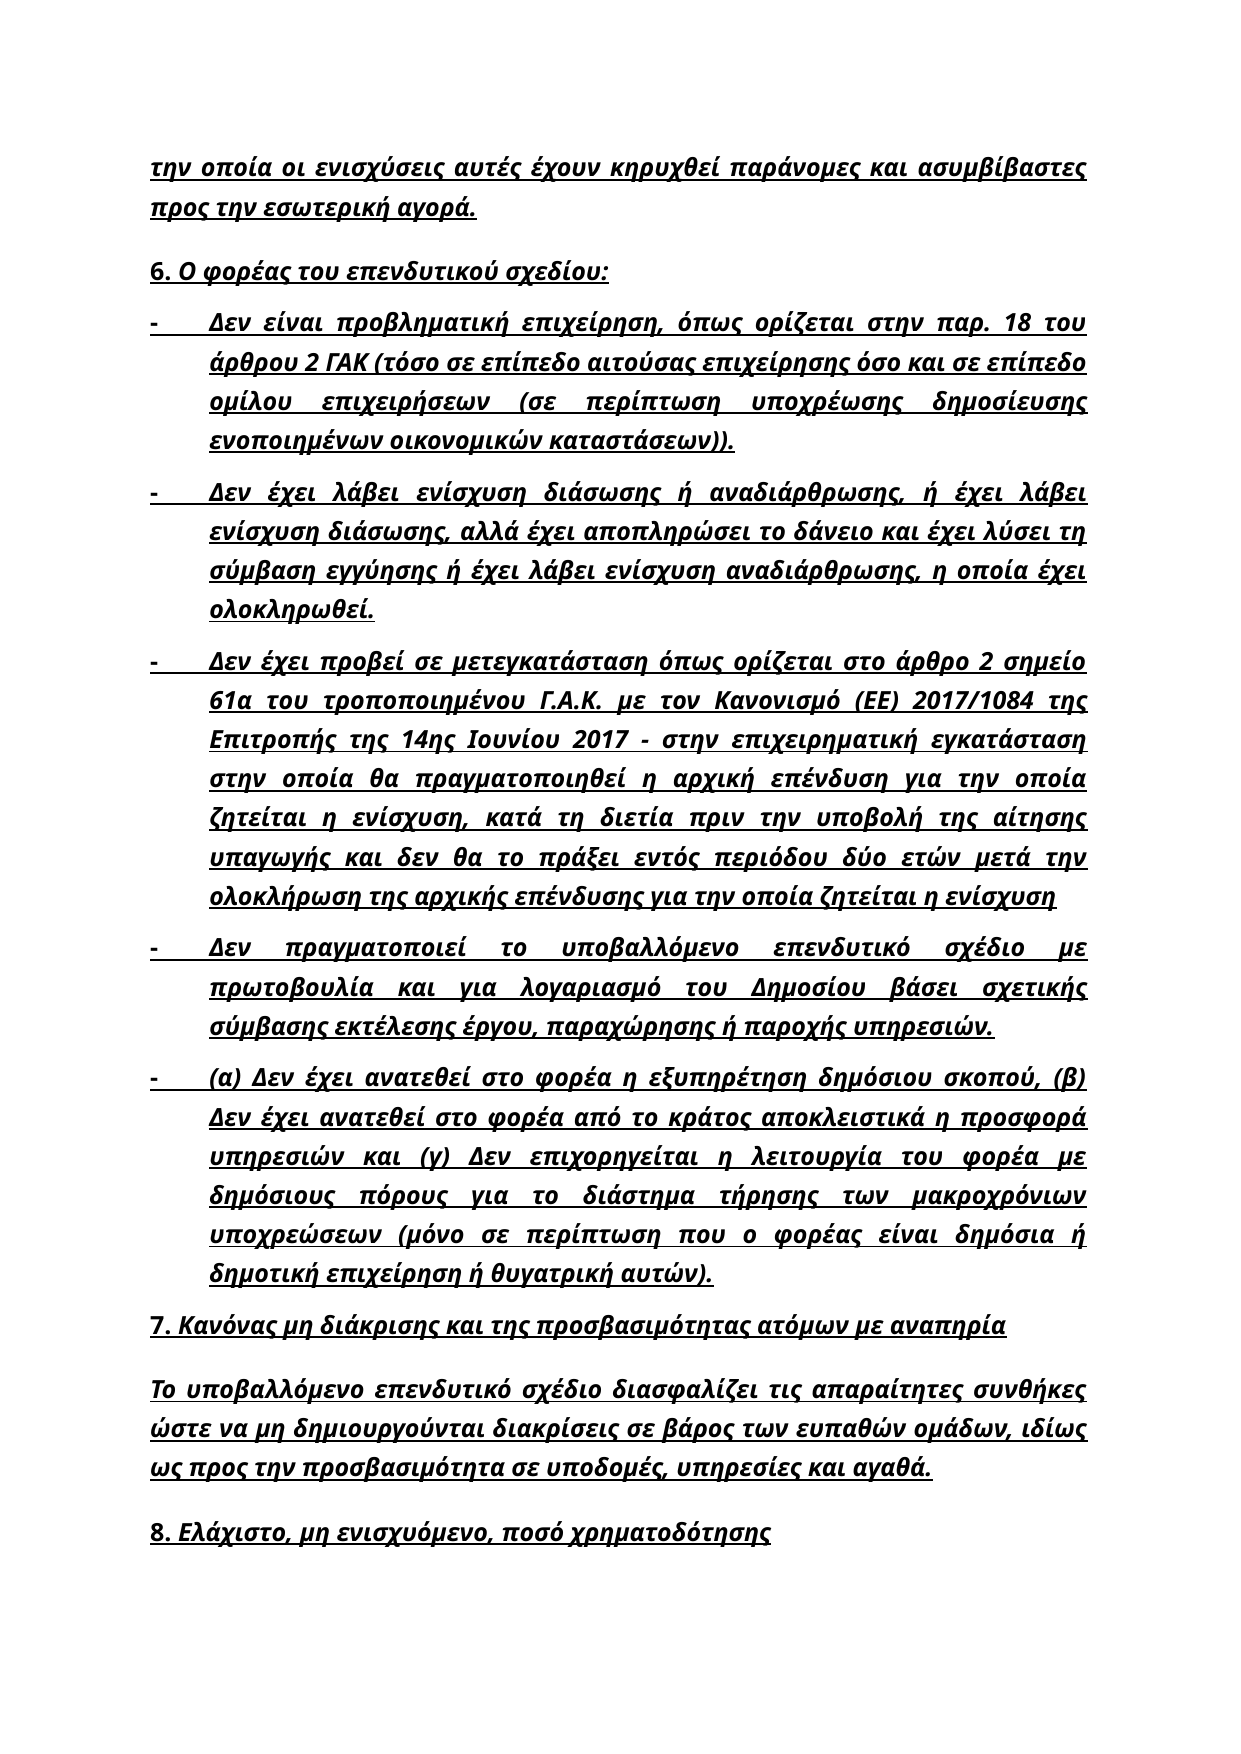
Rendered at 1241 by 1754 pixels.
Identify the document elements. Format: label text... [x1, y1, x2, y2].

text Το υποβαλλόμενο επενδυτικό σχέδιο διασφαλίζει τις απαραίτητες συνθήκες ώστε να μη δημιουργούνται διακρίσεις σε βάρος των ευπαθών ομάδων, ιδίως ως προς την προσβασιμότητα σε υποδομές, υπηρεσίες και αγαθά. [150, 1372, 1090, 1484]
text 6. Ο φορέας του επενδυτικού σχεδίου: [150, 253, 1090, 287]
list - (α) Δεν έχει ανατεθεί στο φορέα η εξυπηρέτηση δημόσιου σκοπού, (β) Δεν έχει ανατεθεί στο φορέα από το κράτος αποκλειστικά η προσφορά υπηρεσιών και (γ) Δεν επιχορηγείται η λειτουργία του φορέα με δημόσιους πόρους για το διάστημα τήρησης των μακροχρόνιων υποχρεώσεων (μόνο σε περίπτωση που ο φορέας είναι δημόσια ή δημοτική επιχείρηση ή θυγατρική αυτών). [150, 1060, 1090, 1290]
list - Δεν πραγματοποιεί το υποβαλλόμενο επενδυτικό σχέδιο με πρωτοβουλία και για λογαριασμό του Δημοσίου βάσει σχετικής σύμβασης εκτέλεσης έργου, παραχώρησης ή παροχής υπηρεσιών. [150, 930, 1090, 1042]
text 8. Ελάχιστο, μη ενισχυόμενο, ποσό χρηματοδότησης [150, 1514, 1090, 1548]
list - Δεν έχει λάβει ενίσχυση διάσωσης ή αναδιάρθρωσης, ή έχει λάβει ενίσχυση διάσωσης, αλλά έχει αποπληρώσει το δάνειο και έχει λύσει τη σύμβαση εγγύησης ή έχει λάβει ενίσχυση αναδιάρθρωσης, η οποία έχει ολοκληρωθεί. [150, 474, 1090, 626]
list - Δεν είναι προβληματική επιχείρηση, όπως ορίζεται στην παρ. 18 του άρθρου 2 ΓΑΚ (τόσο σε επίπεδο αιτούσας επιχείρησης όσο και σε επίπεδο ομίλου επιχειρήσεων (σε περίπτωση υποχρέωσης δημοσίευσης ενοποιημένων οικονομικών καταστάσεων)). [150, 305, 1090, 457]
text 7. Κανόνας μη διάκρισης και της προσβασιμότητας ατόμων με αναπηρία [150, 1307, 1090, 1342]
text την οποία οι ενισχύσεις αυτές έχουν κηρυχθεί παράνομες και ασυμβίβαστες προς την εσωτερική αγορά. [150, 150, 1090, 223]
list - Δεν έχει προβεί σε μετεγκατάσταση όπως ορίζεται στο άρθρο 2 σημείο 61α του τροποποιημένου Γ.Α.Κ. με τον Κανονισμό (ΕΕ) 2017/1084 της Επιτροπής της 14ης Ιουνίου 2017 - στην επιχειρηματική εγκατάσταση στην οποία θα πραγματοποιηθεί η αρχική επένδυση για την οποία ζητείται η ενίσχυση, κατά τη διετία πριν την υποβολή της αίτησης υπαγωγής και δεν θα το πράξει εντός περιόδου δύο ετών μετά την ολοκλήρωση της αρχικής επένδυσης για την οποία ζητείται η ενίσχυση [150, 643, 1090, 912]
